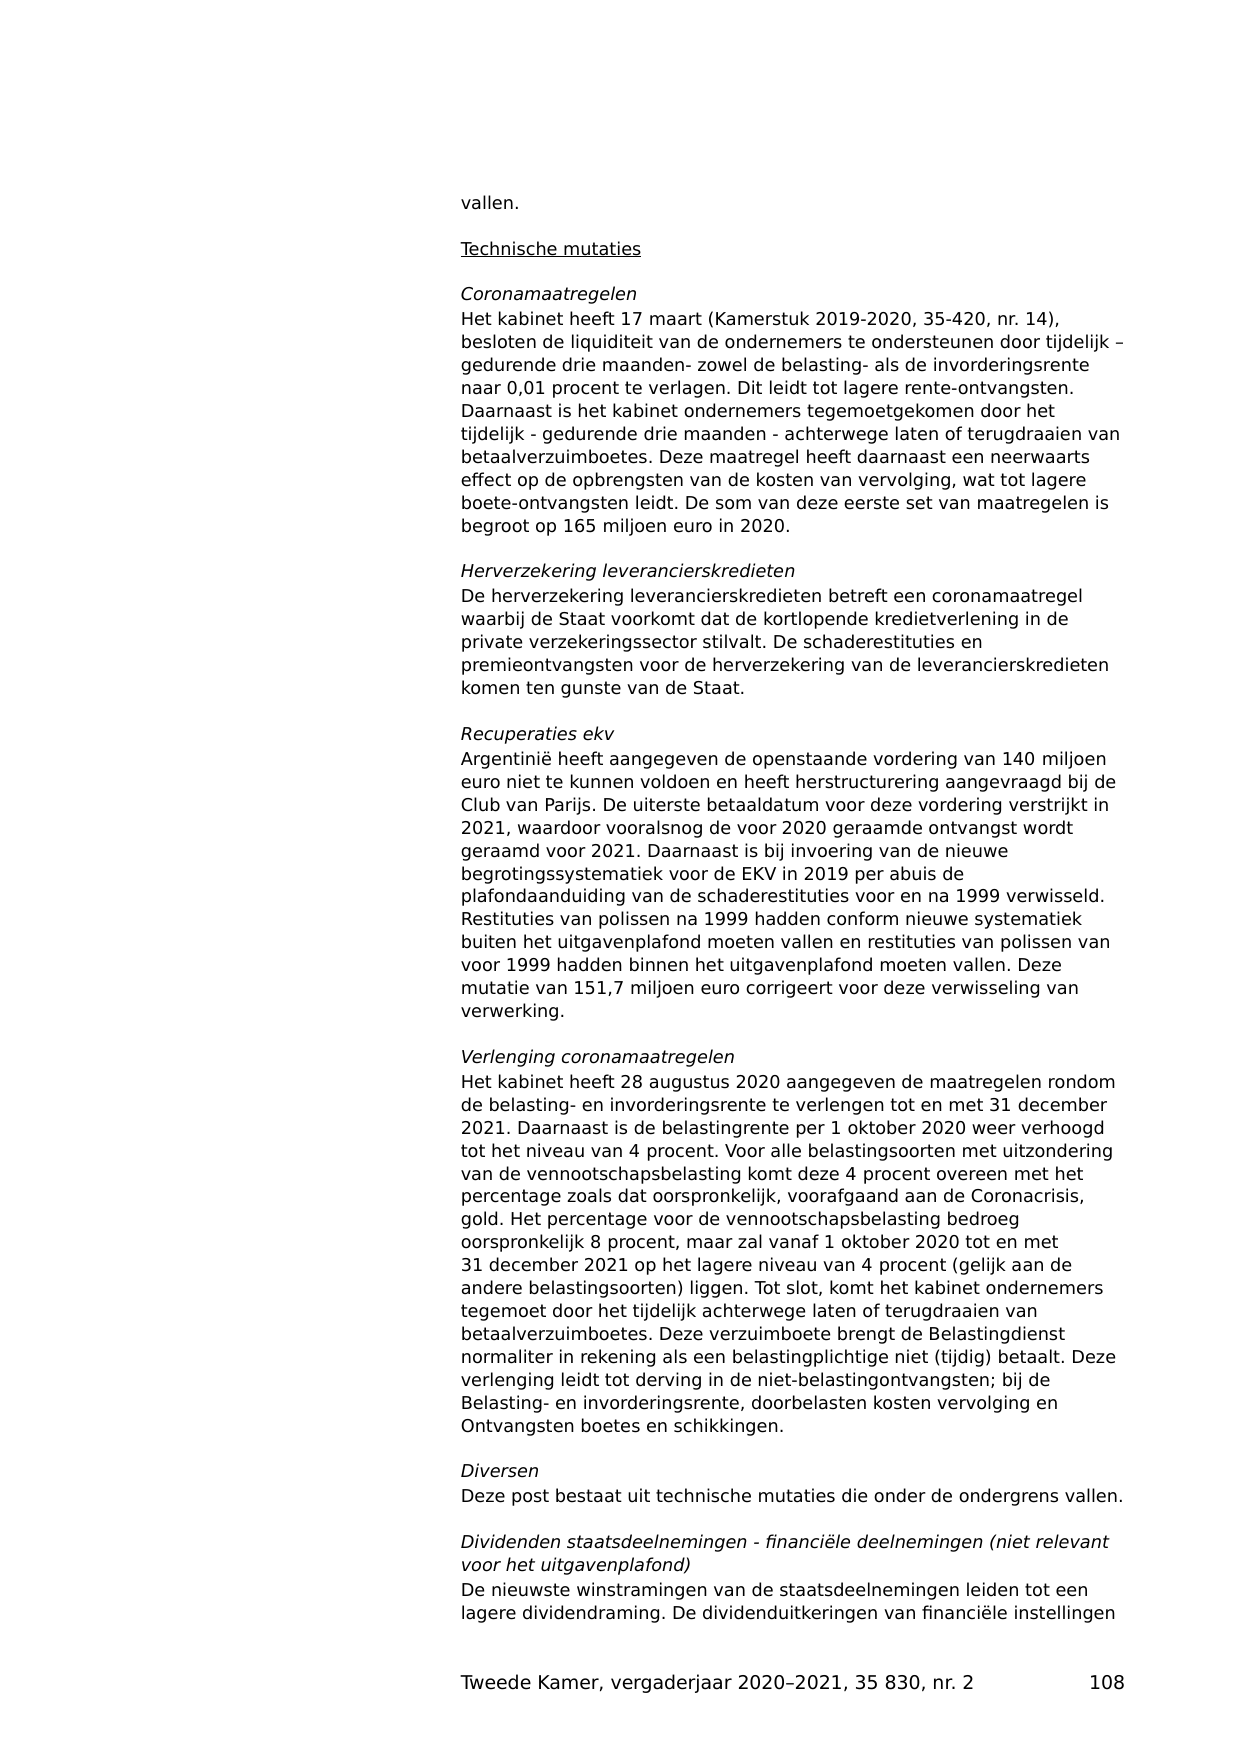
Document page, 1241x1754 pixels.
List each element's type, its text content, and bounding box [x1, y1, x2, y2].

text Coronamaatregelen [461, 282, 1125, 305]
text Deze post bestaat uit technische mutaties die onder de ondergrens vallen. [461, 1484, 1125, 1507]
text Recuperaties ekv [461, 722, 1125, 745]
text De herverzekering leverancierskredieten betreft een coronamaatregel waarbij de Staat voorkomt dat de kortlopende kredietverlening in de private verzekeringssector stilvalt. De schaderestituties en premieontvangsten voor de herverzekering van de leverancierskredieten komen ten gunste van de Staat. [461, 584, 1125, 699]
text Dividenden staatsdeelnemingen - financiële deelnemingen (niet relevant voor het uitgavenplafond) [461, 1530, 1125, 1576]
text Verlenging coronamaatregelen [461, 1045, 1125, 1068]
text vallen. [461, 191, 1125, 214]
text Het kabinet heeft 17 maart (Kamerstuk 2019-2020, 35-420, nr. 14), besloten de liquiditeit van de ondernemers te ondersteunen door tijdelijk –gedurende drie maanden- zowel de belasting- als de invorderingsrente naar 0,01 procent te verlagen. Dit leidt tot lagere rente-ontvangsten. Daarnaast is het kabinet ondernemers tegemoetgekomen door het tijdelijk - gedurende drie maanden - achterwege laten of terugdraaien van betaalverzuimboetes. Deze maatregel heeft daarnaast een neerwaarts effect op de opbrengsten van de kosten van vervolging, wat tot lagere boete-ontvangsten leidt. De som van deze eerste set van maatregelen is begroot op 165 miljoen euro in 2020. [461, 307, 1125, 537]
text Het kabinet heeft 28 augustus 2020 aangegeven de maatregelen rondom de belasting- en invorderingsrente te verlengen tot en met 31 december 2021. Daarnaast is de belastingrente per 1 oktober 2020 weer verhoogd tot het niveau van 4 procent. Voor alle belastingsoorten met uitzondering van de vennootschapsbelasting komt deze 4 procent overeen met het percentage zoals dat oorspronkelijk, voorafgaand aan de Coronacrisis, gold. Het percentage voor de vennootschapsbelasting bedroeg oorspronkelijk 8 procent, maar zal vanaf 1 oktober 2020 tot en met 31 december 2021 op het lagere niveau van 4 procent (gelijk aan de andere belastingsoorten) liggen. Tot slot, komt het kabinet ondernemers tegemoet door het tijdelijk achterwege laten of terugdraaien van betaalverzuimboetes. Deze verzuimboete brengt de Belastingdienst normaliter in rekening als een belastingplichtige niet (tijdig) betaalt. Deze verlenging leidt tot derving in de niet-belastingontvangsten; bij de Belasting- en invorderingsrente, doorbelasten kosten vervolging en Ontvangsten boetes en schikkingen. [461, 1070, 1125, 1437]
text Argentinië heeft aangegeven de openstaande vordering van 140 miljoen euro niet te kunnen voldoen en heeft herstructurering aangevraagd bij de Club van Parijs. De uiterste betaaldatum voor deze vordering verstrijkt in 2021, waardoor vooralsnog de voor 2020 geraamde ontvangst wordt geraamd voor 2021. Daarnaast is bij invoering van de nieuwe begrotingssystematiek voor de EKV in 2019 per abuis de plafondaanduiding van de schaderestituties voor en na 1999 verwisseld. Restituties van polissen na 1999 hadden conform nieuwe systematiek buiten het uitgavenplafond moeten vallen en restituties van polissen van voor 1999 hadden binnen het uitgavenplafond moeten vallen. Deze mutatie van 151,7 miljoen euro corrigeert voor deze verwisseling van verwerking. [461, 747, 1125, 1022]
text Herverzekering leverancierskredieten [461, 559, 1125, 582]
text Diversen [461, 1459, 1125, 1482]
text Technische mutaties [461, 237, 1125, 259]
text De nieuwste winstramingen van de staatsdeelnemingen leiden tot een lagere dividendraming. De dividenduitkeringen van financiële instellingen [461, 1578, 1125, 1624]
